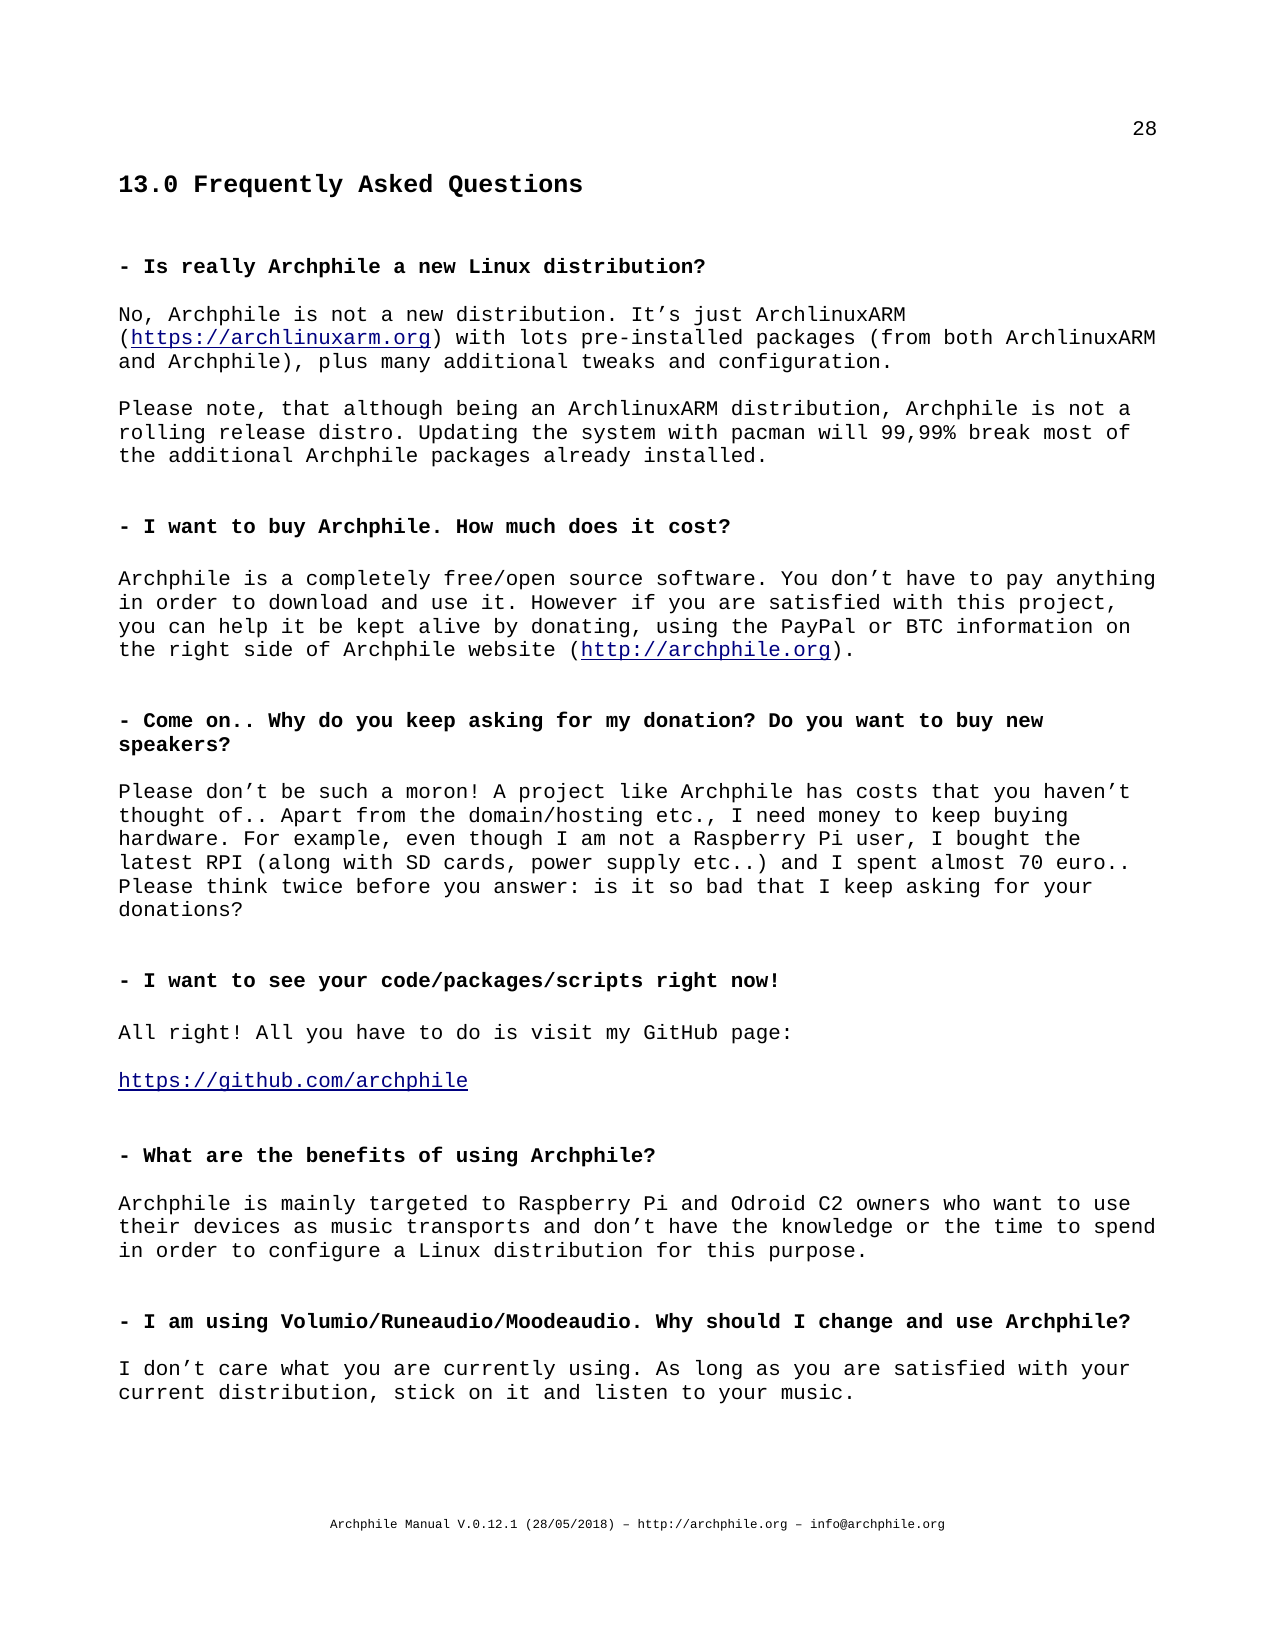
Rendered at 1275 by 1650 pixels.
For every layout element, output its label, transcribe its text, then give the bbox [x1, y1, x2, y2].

text - I am using Volumio/Runeaudio/Moodeaudio. Why should I change and use Archphile? [118, 1311, 1157, 1334]
text https://github.com/archphile [118, 1069, 1157, 1093]
text I don’t care what you are currently using. As long as you are satisfied with your current distribution, stick on it and listen to your music. [118, 1358, 1157, 1405]
text - I want to buy Archphile. How much does it cost? [118, 516, 1157, 540]
text 13.0 Frequently Asked Questions [118, 171, 1157, 199]
text No, Archphile is not a new distribution. It’s just ArchlinuxARM (https://archlinuxarm.org) with lots pre-installed packages (from both ArchlinuxARM and Archphile), plus many additional tweaks and configuration. [118, 303, 1157, 374]
text - What are the benefits of using Archphile? [118, 1145, 1157, 1169]
text Please note, that although being an ArchlinuxARM distribution, Archphile is not a rolling release distro. Updating the system with pacman will 99,99% break most of the additional Archphile packages already installed. [118, 398, 1157, 469]
text - I want to see your code/packages/scripts right now! [118, 970, 1157, 994]
text Archphile is mainly targeted to Raspberry Pi and Odroid C2 owners who want to use their devices as music transports and don’t have the knowledge or the time to spend in order to configure a Linux distribution for this purpose. [118, 1192, 1157, 1263]
text - Come on.. Why do you keep asking for my donation? Do you want to buy new speakers? [118, 710, 1157, 757]
text Please don’t be such a moron! A project like Archphile has costs that you haven’t thought of.. Apart from the domain/hosting etc., I need money to keep buying hardware. For example, even though I am not a Raspberry Pi user, I bought the latest RPI (along with SD cards, power supply etc..) and I spent almost 70 euro.. Please think twice before you answer: is it so bad that I keep asking for your donations? [118, 781, 1157, 923]
text All right! All you have to do is visit my GitHub page: [118, 1022, 1157, 1046]
text Archphile is a completely free/open source software. You don’t have to pay anything in order to download and use it. However if you are satisfied with this project, you can help it be kept alive by donating, using the PayPal or BTC information on the right side of Archphile website (http://archphile.org). [118, 568, 1157, 663]
text - Is really Archphile a new Linux distribution? [118, 256, 1157, 280]
